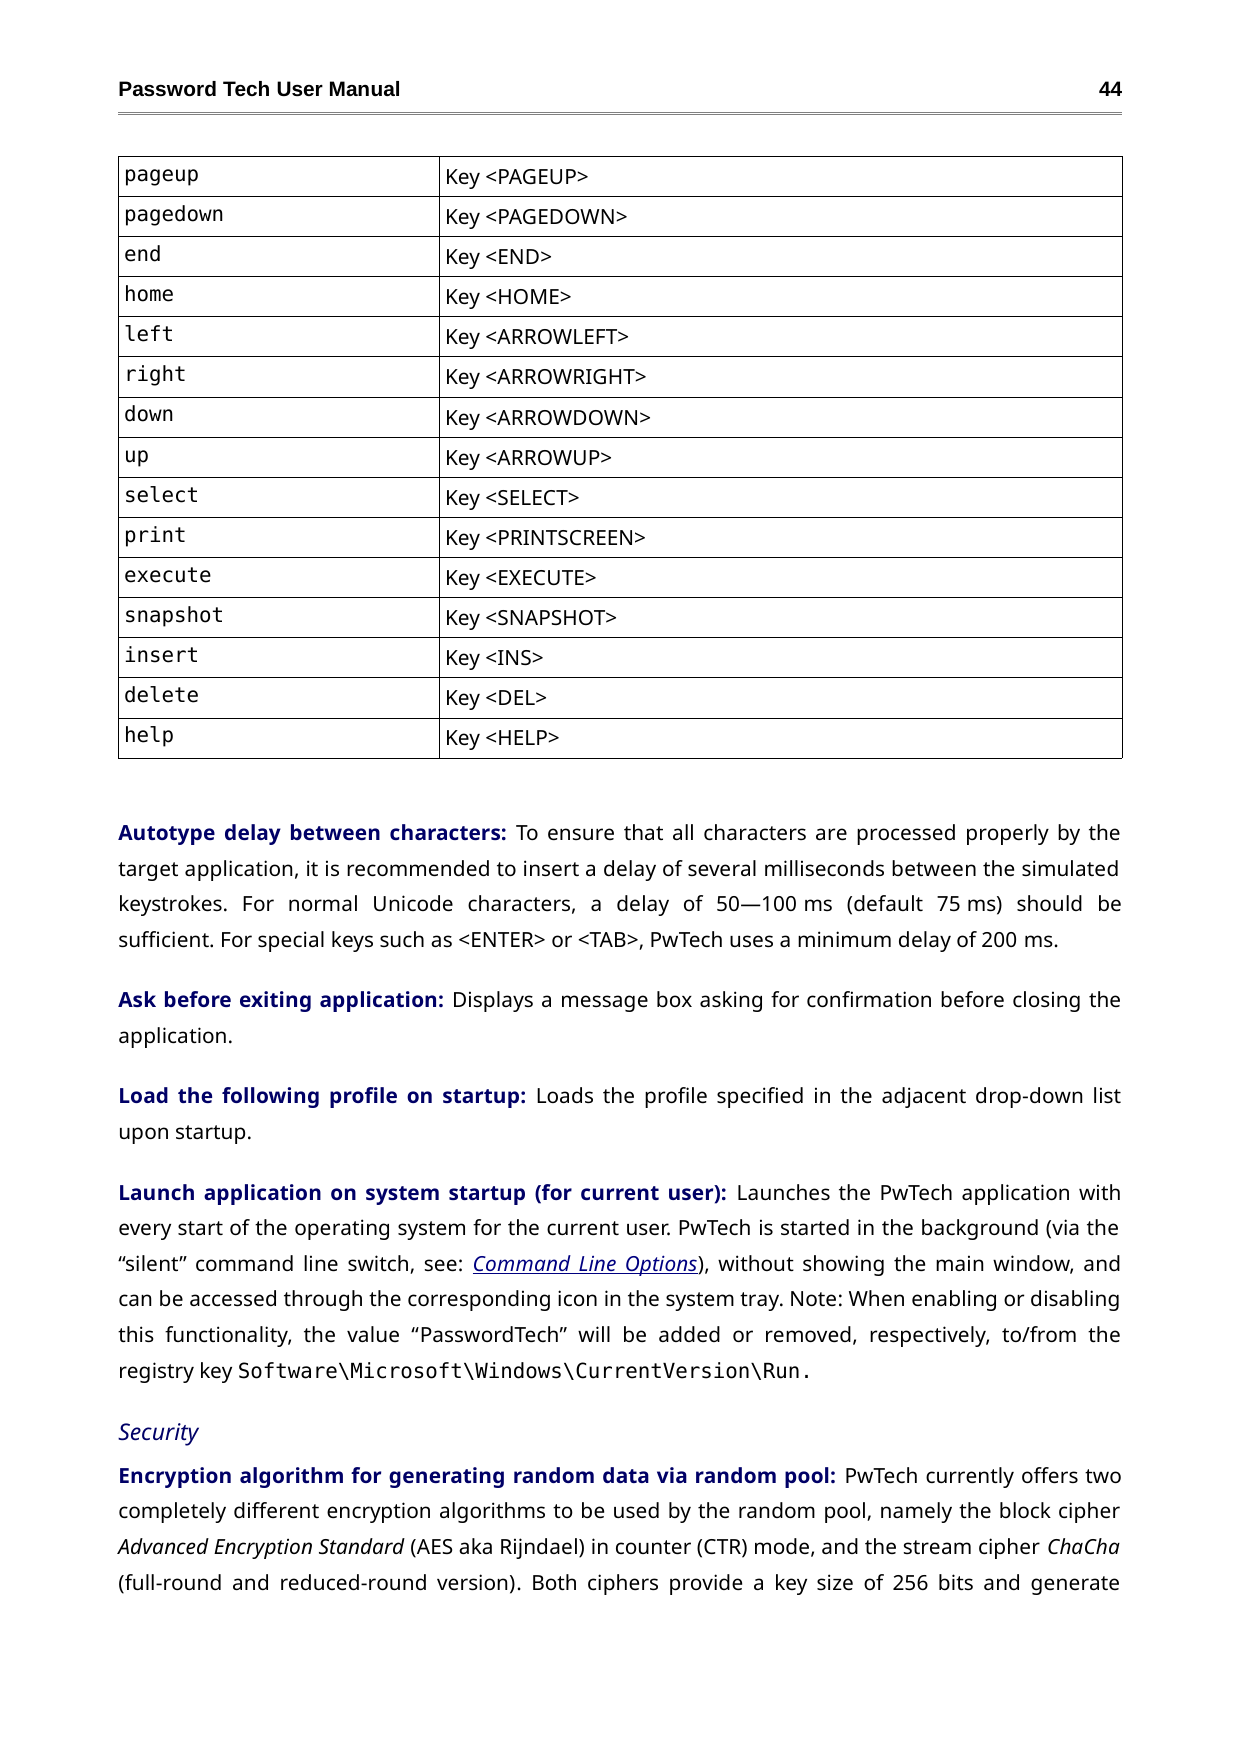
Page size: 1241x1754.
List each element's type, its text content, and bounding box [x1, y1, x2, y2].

table_cell down [119, 398, 439, 437]
table_cell Key <PRINTSCREEN> [440, 518, 1122, 557]
text Encryption algorithm for generating random data via random pool: PwTech currently offers two completely different encryption algorithms to be used by the random pool, namely the block cipher Advanced Encryption Standard (AES aka Rijndael) in counter (CTR) mode, and the stream cipher ChaCha (full-round and reduced-round version). Both ciphers provide a key size of 256 bits and generate [118, 1461, 1122, 1596]
table_cell Key <SELECT> [440, 478, 1122, 517]
text Autotype delay between characters: To ensure that all characters are processed properly by the target application, it is recommended to insert a delay of several milliseconds between the simulated keystrokes. For normal Unicode characters, a delay of 50—100 ms (default 75 ms) should be sufficient. For special keys such as <ENTER> or <TAB>, PwTech uses a minimum delay of 200 ms. [118, 818, 1122, 953]
table_cell Key <HOME> [440, 277, 1122, 316]
table_cell pagedown [119, 197, 439, 236]
table_cell Key <ARROWLEFT> [440, 317, 1122, 356]
table_cell snapshot [119, 598, 439, 637]
table_cell right [119, 357, 439, 397]
table_cell left [119, 317, 439, 356]
table_cell Key <ARROWUP> [440, 438, 1122, 477]
table_cell help [119, 719, 439, 757]
table_cell Key <ARROWRIGHT> [440, 357, 1122, 397]
table_cell print [119, 518, 439, 557]
table_cell Key <PAGEDOWN> [440, 197, 1122, 236]
table_cell up [119, 438, 439, 477]
table_cell home [119, 277, 439, 316]
table_cell Key <SNAPSHOT> [440, 598, 1122, 637]
text Launch application on system startup (for current user): Launches the PwTech application with every start of the operating system for the current user. PwTech is started in the background (via the “silent” command line switch, see: Command Line Options), without showing the main window, and can be accessed through the corresponding icon in the system tray. Note: When enabling or disabling this functionality, the value “PasswordTech” will be added or removed, respectively, to/from the registry key Software\Microsoft\Windows\CurrentVersion\Run. [118, 1177, 1122, 1384]
table_cell Key <INS> [440, 638, 1122, 677]
table_cell end [119, 237, 439, 276]
table_cell select [119, 478, 439, 517]
subtitle Security [118, 1416, 1122, 1447]
table_cell pageup [119, 157, 439, 196]
text Ask before exiting application: Displays a message box asking for confirmation before closing the application. [118, 985, 1122, 1049]
table_cell Key <PAGEUP> [440, 157, 1122, 196]
table_cell insert [119, 638, 439, 677]
table_cell Key <ARROWDOWN> [440, 398, 1122, 437]
table_cell execute [119, 558, 439, 597]
text Load the following profile on startup: Loads the profile specified in the adjacent drop-down list upon startup. [118, 1081, 1122, 1146]
table_cell Key <EXECUTE> [440, 558, 1122, 597]
table_cell Key <HELP> [440, 719, 1122, 757]
table_cell Key <DEL> [440, 678, 1122, 717]
table_cell Key <END> [440, 237, 1122, 276]
table_cell delete [119, 678, 439, 717]
